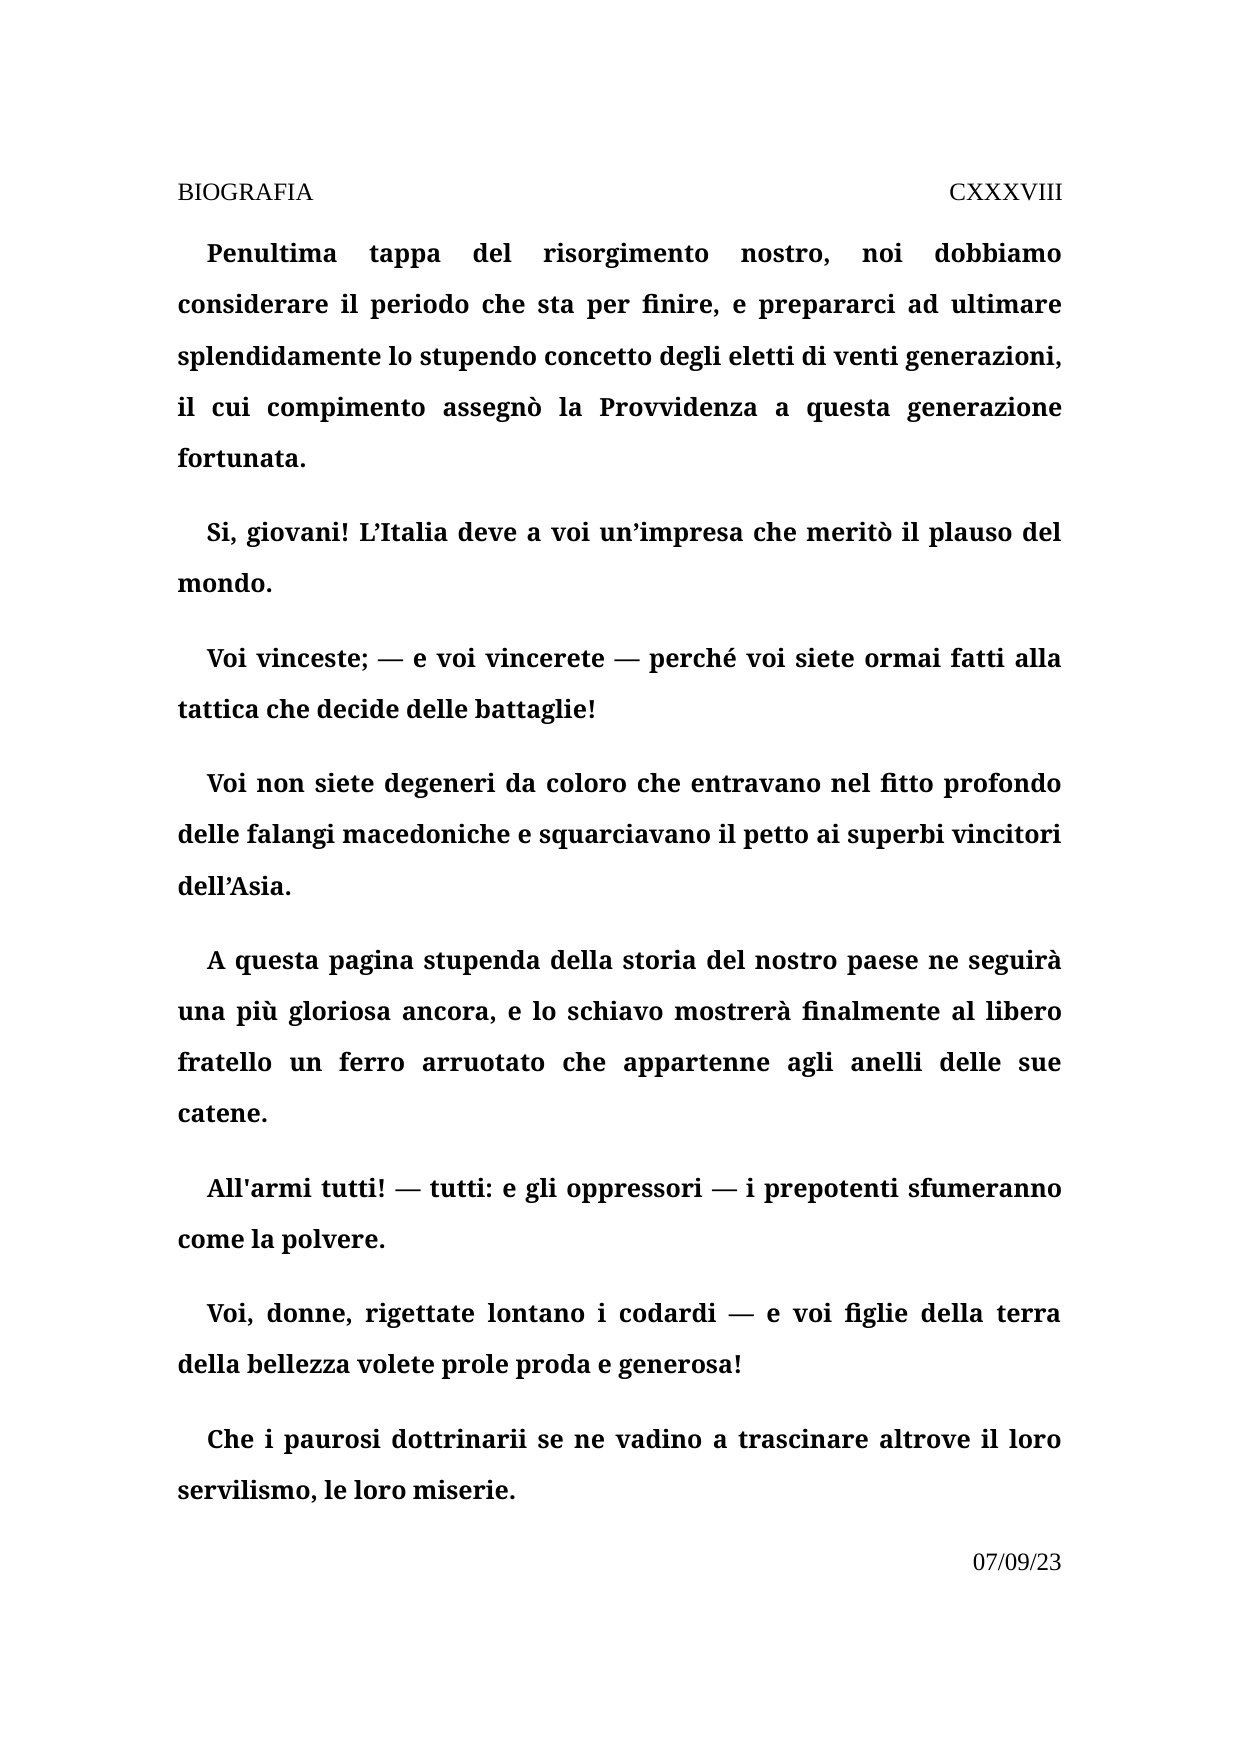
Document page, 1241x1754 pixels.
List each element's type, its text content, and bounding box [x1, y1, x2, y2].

text Che i paurosi dottrinarii se ne vadino a trascinare altrove il loro servilismo, le loro miserie. [177, 1422, 1063, 1507]
text Voi non siete degeneri da coloro che entravano nel fitto profondo delle falangi macedoniche e squarciavano il petto ai superbi vincitori dell’Asia. [177, 766, 1063, 902]
text Voi vinceste; — e voi vincerete — perché voi siete ormai fatti alla tattica che decide delle battaglie! [177, 641, 1063, 726]
text Si, giovani! L’Italia deve a voi un’impresa che meritò il plauso del mondo. [177, 515, 1063, 600]
text A questa pagina stupenda della storia del nostro paese ne seguirà una più gloriosa ancora, e lo schiavo mostrerà finalmente al libero fratello un ferro arruotato che appartenne agli anelli delle sue catene. [177, 943, 1063, 1130]
text All'armi tutti! — tutti: e gli oppressori — i prepotenti sfumeranno come la polvere. [177, 1171, 1063, 1256]
text Penultima tappa del risorgimento nostro, noi dobbiamo considerare il periodo che sta per finire, e prepararci ad ultimare splendidamente lo stupendo concetto degli eletti di venti generazioni, il cui compimento assegnò la Provvidenza a questa generazione fortunata. [177, 236, 1063, 474]
text Voi, donne, rigettate lontano i codardi — e voi figlie della terra della bellezza volete prole proda e generosa! [177, 1296, 1063, 1381]
